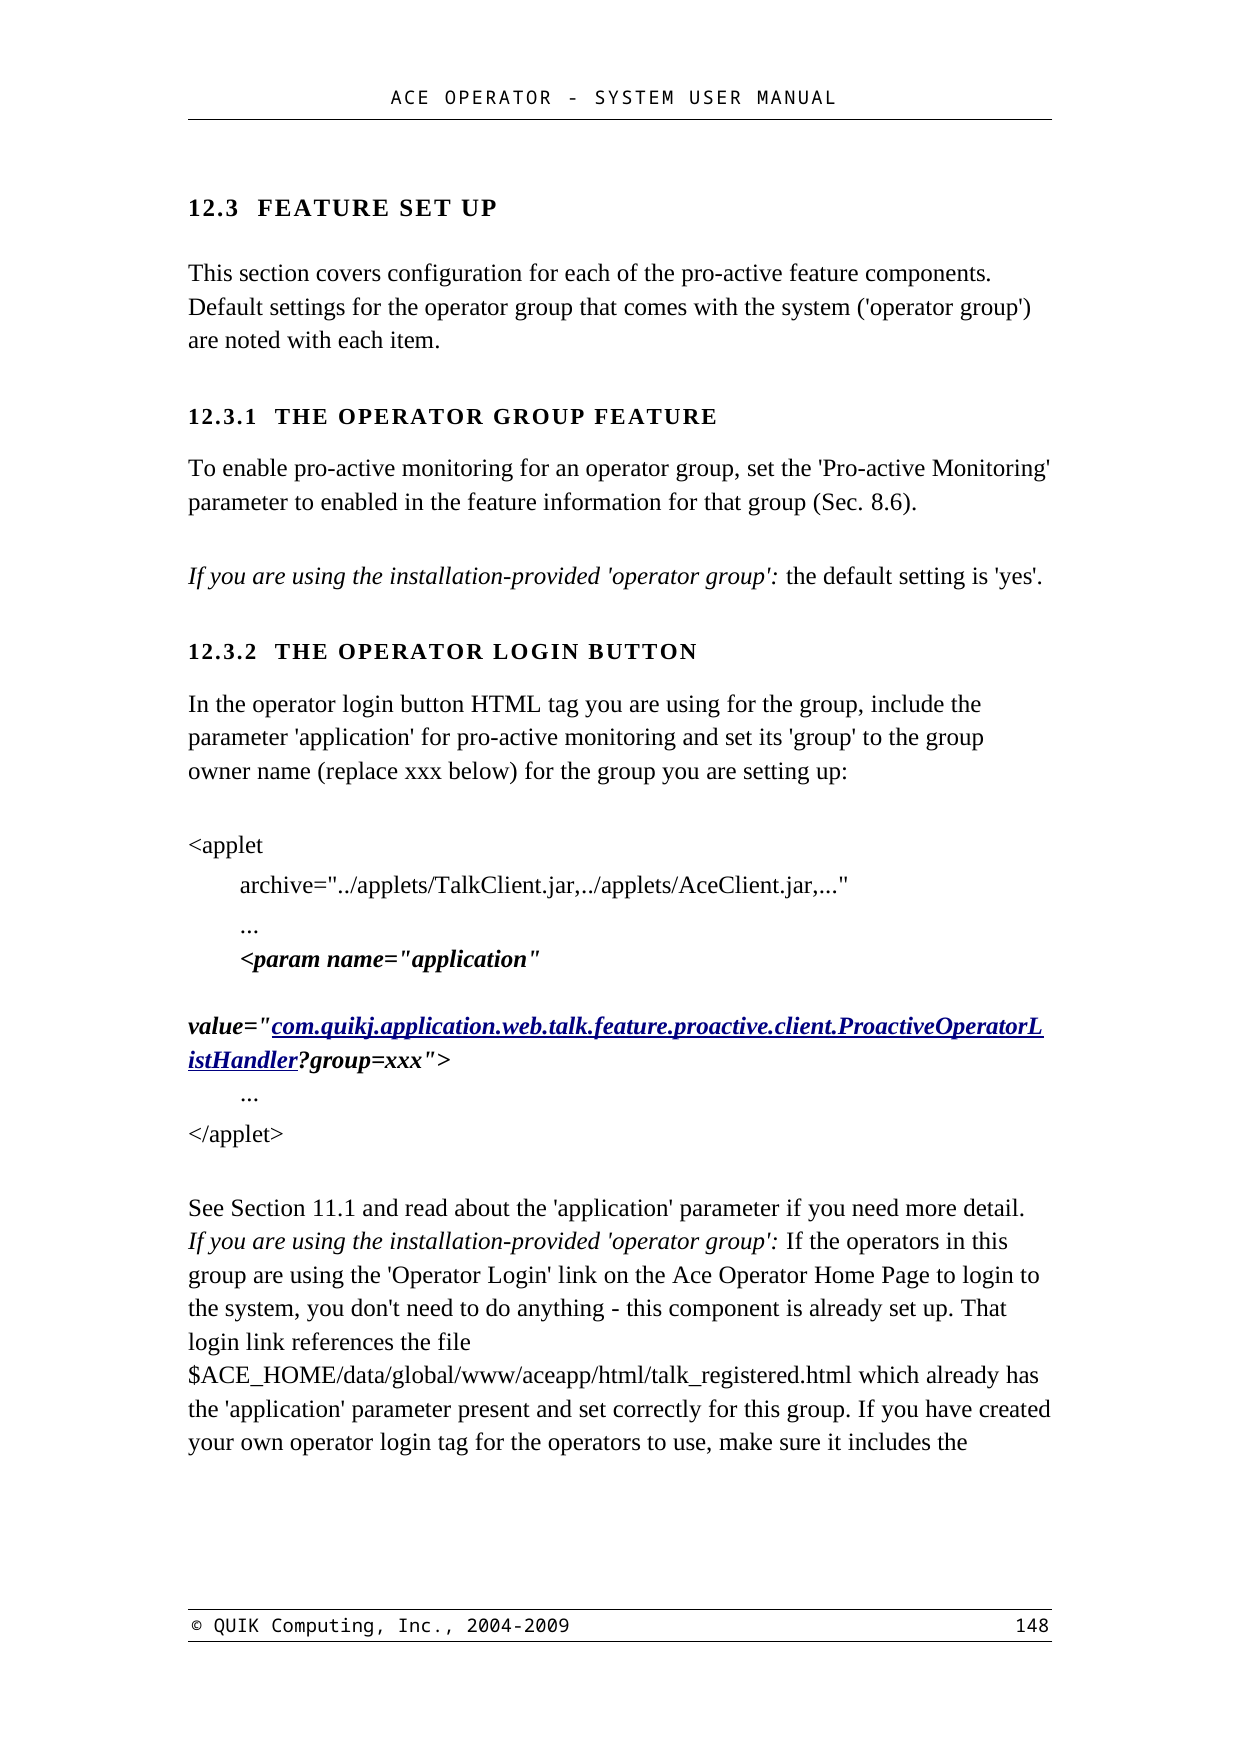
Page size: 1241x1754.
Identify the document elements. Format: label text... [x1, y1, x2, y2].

text See Section 11.1 and read about the 'application' parameter if you need more detail. If you are using the installation-provided 'operator group': If the operators in this group are using the 'Operator Login' link on the Ace Operator Home Page to login to the system, you don't need to do anything - this component is already set up. That login link references the file $ACE_HOME/data/global/www/aceapp/html/talk_registered.html which already has the 'application' parameter present and set correctly for this group. If you have created your own operator login tag for the operators to use, make sure it includes the [188, 1160, 1052, 1456]
subtitle Feature Set Up [188, 194, 1052, 222]
subtitle The Operator Login Button [188, 639, 1052, 665]
text This section covers configuration for each of the pro-active feature components. Default settings for the operator group that comes with the system ('operator group') are noted with each item. [188, 259, 1052, 354]
subtitle The Operator Group Feature [188, 404, 1052, 429]
text To enable pro-active monitoring for an operator group, set the 'Pro-active Monitoring' parameter to enabled in the feature information for that group (Sec. 8.6). [188, 454, 1052, 516]
text archive="../applets/TalkClient.jar,../applets/AceClient.jar,..." [188, 871, 1052, 899]
text </applet> [188, 1119, 1052, 1147]
text ... <param name="application" value="com.quikj.application.web.talk.feature.proactive.client.ProactiveOperatorListHandler?group=xxx"> ... [188, 911, 1052, 1107]
text In the operator login button HTML tag you are using for the group, include the parameter 'application' for pro-active monitoring and set its 'group' to the group owner name (replace xxx below) for the group you are setting up: [188, 689, 1052, 818]
text <applet [188, 831, 1052, 858]
text If you are using the installation-provided 'operator group': the default setting is 'yes'. [188, 528, 1052, 589]
